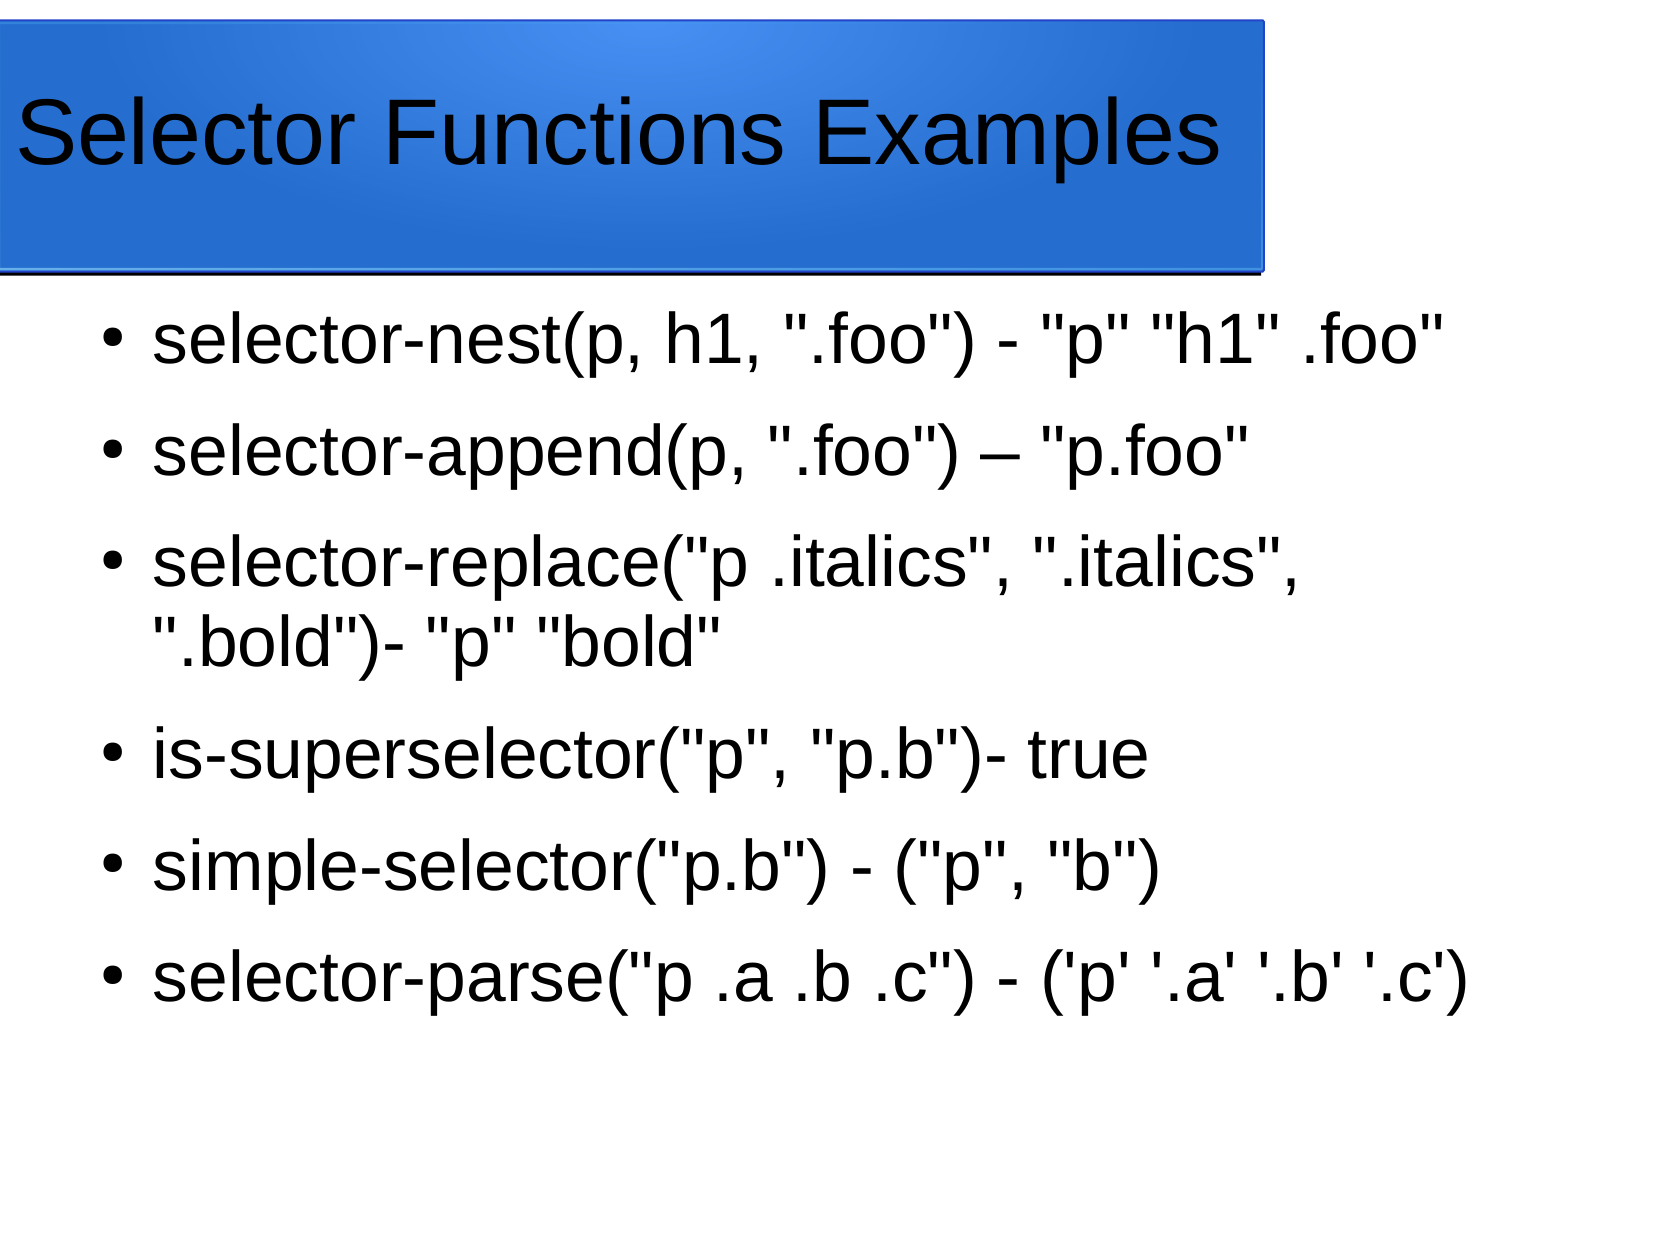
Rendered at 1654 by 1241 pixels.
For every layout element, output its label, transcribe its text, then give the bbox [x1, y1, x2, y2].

list selector-nest(p, h1, ".foo") - "p" "h1" .foo" selector-append(p, ".foo") – "p.foo" selector-replace("p .italics", ".italics", ".bold")- "p" "bold" is-superselector("p", "p.b")- true simple-selector("p.b") - ("p", "b") selector-parse("p .a .b .c") - ('p' '.a' '.b' '.c') [82, 299, 1571, 1019]
title Selector Functions Examples [15, 30, 1388, 235]
